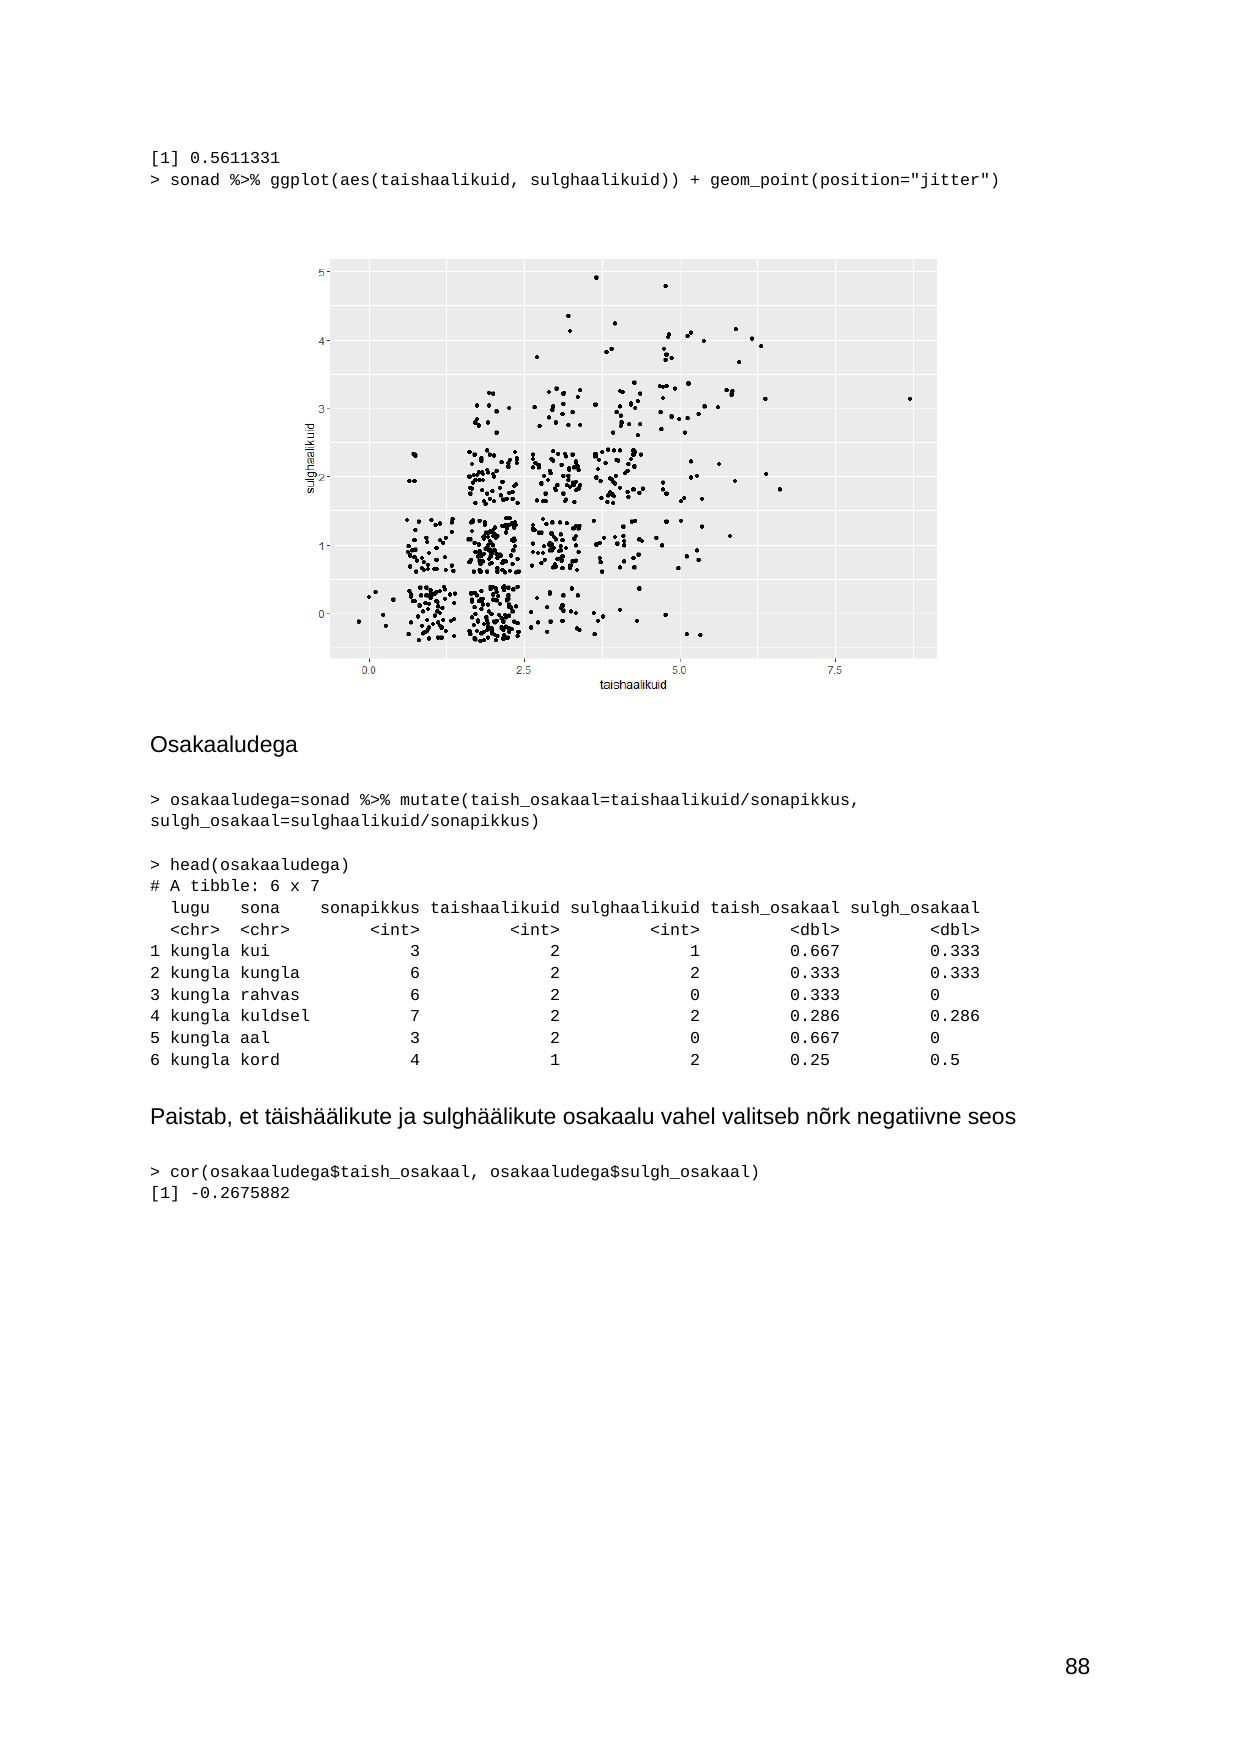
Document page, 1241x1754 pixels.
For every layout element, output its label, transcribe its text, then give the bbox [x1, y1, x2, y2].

text [1] 0.5611331 [150, 150, 1090, 169]
text <chr> <chr> <int> <int> <int> <dbl> <dbl> [150, 921, 1090, 940]
text 2 kungla kungla 6 2 2 0.333 0.333 [150, 964, 1090, 983]
text [1] -0.2675882 [150, 1185, 1090, 1204]
text 6 kungla kord 4 1 2 0.25 0.5 [150, 1051, 1090, 1070]
text 4 kungla kuldsel 7 2 2 0.286 0.286 [150, 1008, 1090, 1027]
text > head(osakaaludega) [150, 856, 1090, 875]
text Paistab, et täishäälikute ja sulghäälikute osakaalu vahel valitseb nõrk negatiivne seos [150, 1103, 1090, 1129]
picture [297, 253, 943, 697]
text lugu sona sonapikkus taishaalikuid sulghaalikuid taish_osakaal sulgh_osakaal [150, 899, 1090, 918]
text # A tibble: 6 x 7 [150, 878, 1090, 897]
text 1 kungla kui 3 2 1 0.667 0.333 [150, 943, 1090, 962]
text > sonad %>% ggplot(aes(taishaalikuid, sulghaalikuid)) + geom_point(position="jitter") [150, 172, 1090, 191]
text 5 kungla aal 3 2 0 0.667 0 [150, 1029, 1090, 1048]
text Osakaaludega [150, 731, 1090, 757]
text > osakaaludega=sonad %>% mutate(taish_osakaal=taishaalikuid/sonapikkus, sulgh_osakaal=sulghaalikuid/sonapikkus) [150, 791, 1090, 832]
text > cor(osakaaludega$taish_osakaal, osakaaludega$sulgh_osakaal) [150, 1163, 1090, 1182]
text 3 kungla rahvas 6 2 0 0.333 0 [150, 986, 1090, 1005]
